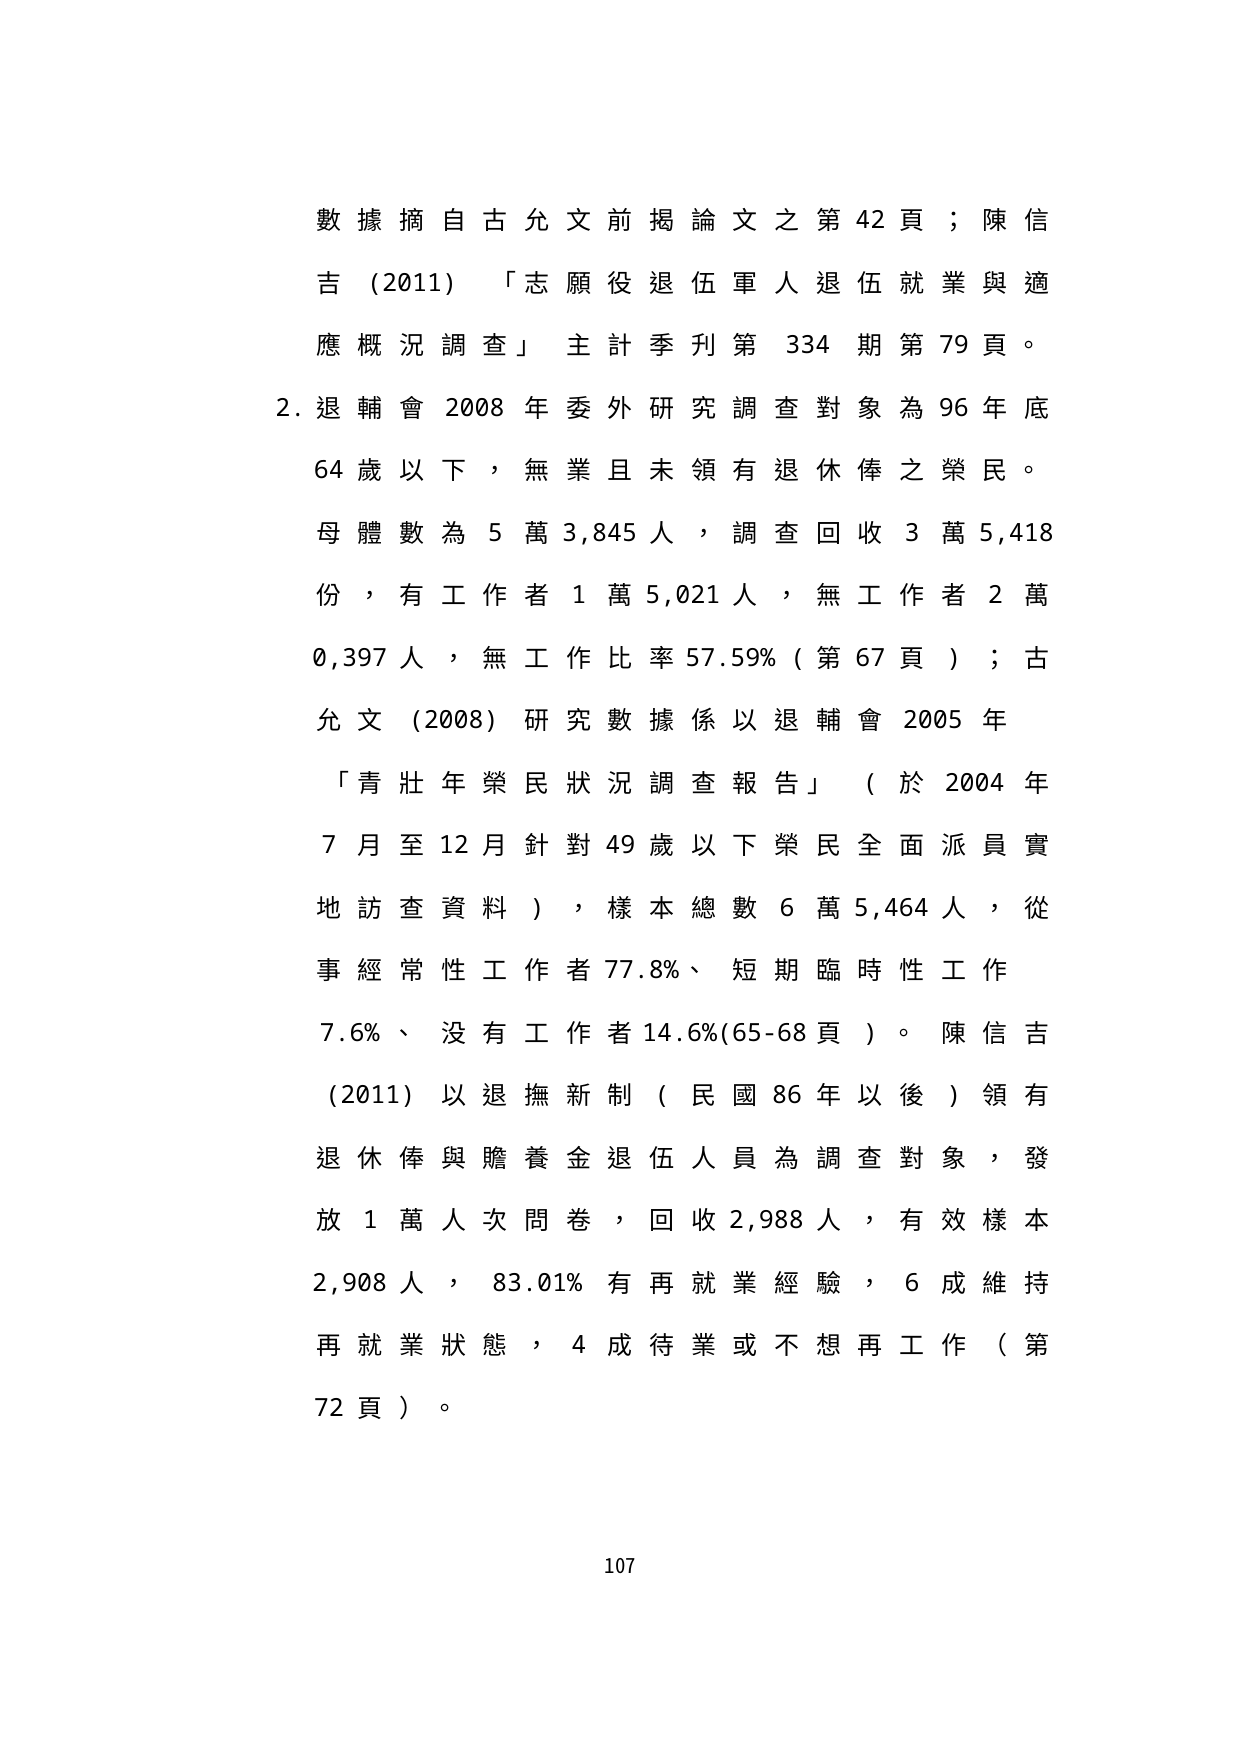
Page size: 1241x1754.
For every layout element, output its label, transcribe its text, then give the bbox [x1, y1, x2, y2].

text 數據摘自古允文前揭論文之第42頁；陳信吉(2011)「志願役退伍軍人退伍就業與適應概況調查」主計季刋第334期第79頁。 [183, 177, 1058, 365]
text 2.退輔會2008年委外研究調查對象為96年底64歲以下，無業且未領有退休俸之榮民。母體數為5萬3,845人，調查回收3萬5,418份，有工作者1萬5,021人，無工作者2萬0,397人，無工作比率57.59% (第67頁)；古允文(2008)研究數據係以退輔會2005年「青壯年榮民狀況調查報告」(於2004年7月至12月針對49歲以下榮民全面派員實地訪查資料)，樣本總數6萬5,464人，從事經常性工作者77.8%、短期臨時性工作7.6%、没有工作者14.6%(65-68頁)。陳信吉(2011)以退撫新制(民國86年以後)領有退休俸與贍養金退伍人員為調查對象，發放1萬人次問卷，回收2,988人，有效樣本2,908人，83.01%有再就業經驗，6成維持再就業狀態，4成待業或不想再工作（第72頁）。 [183, 365, 1058, 1427]
